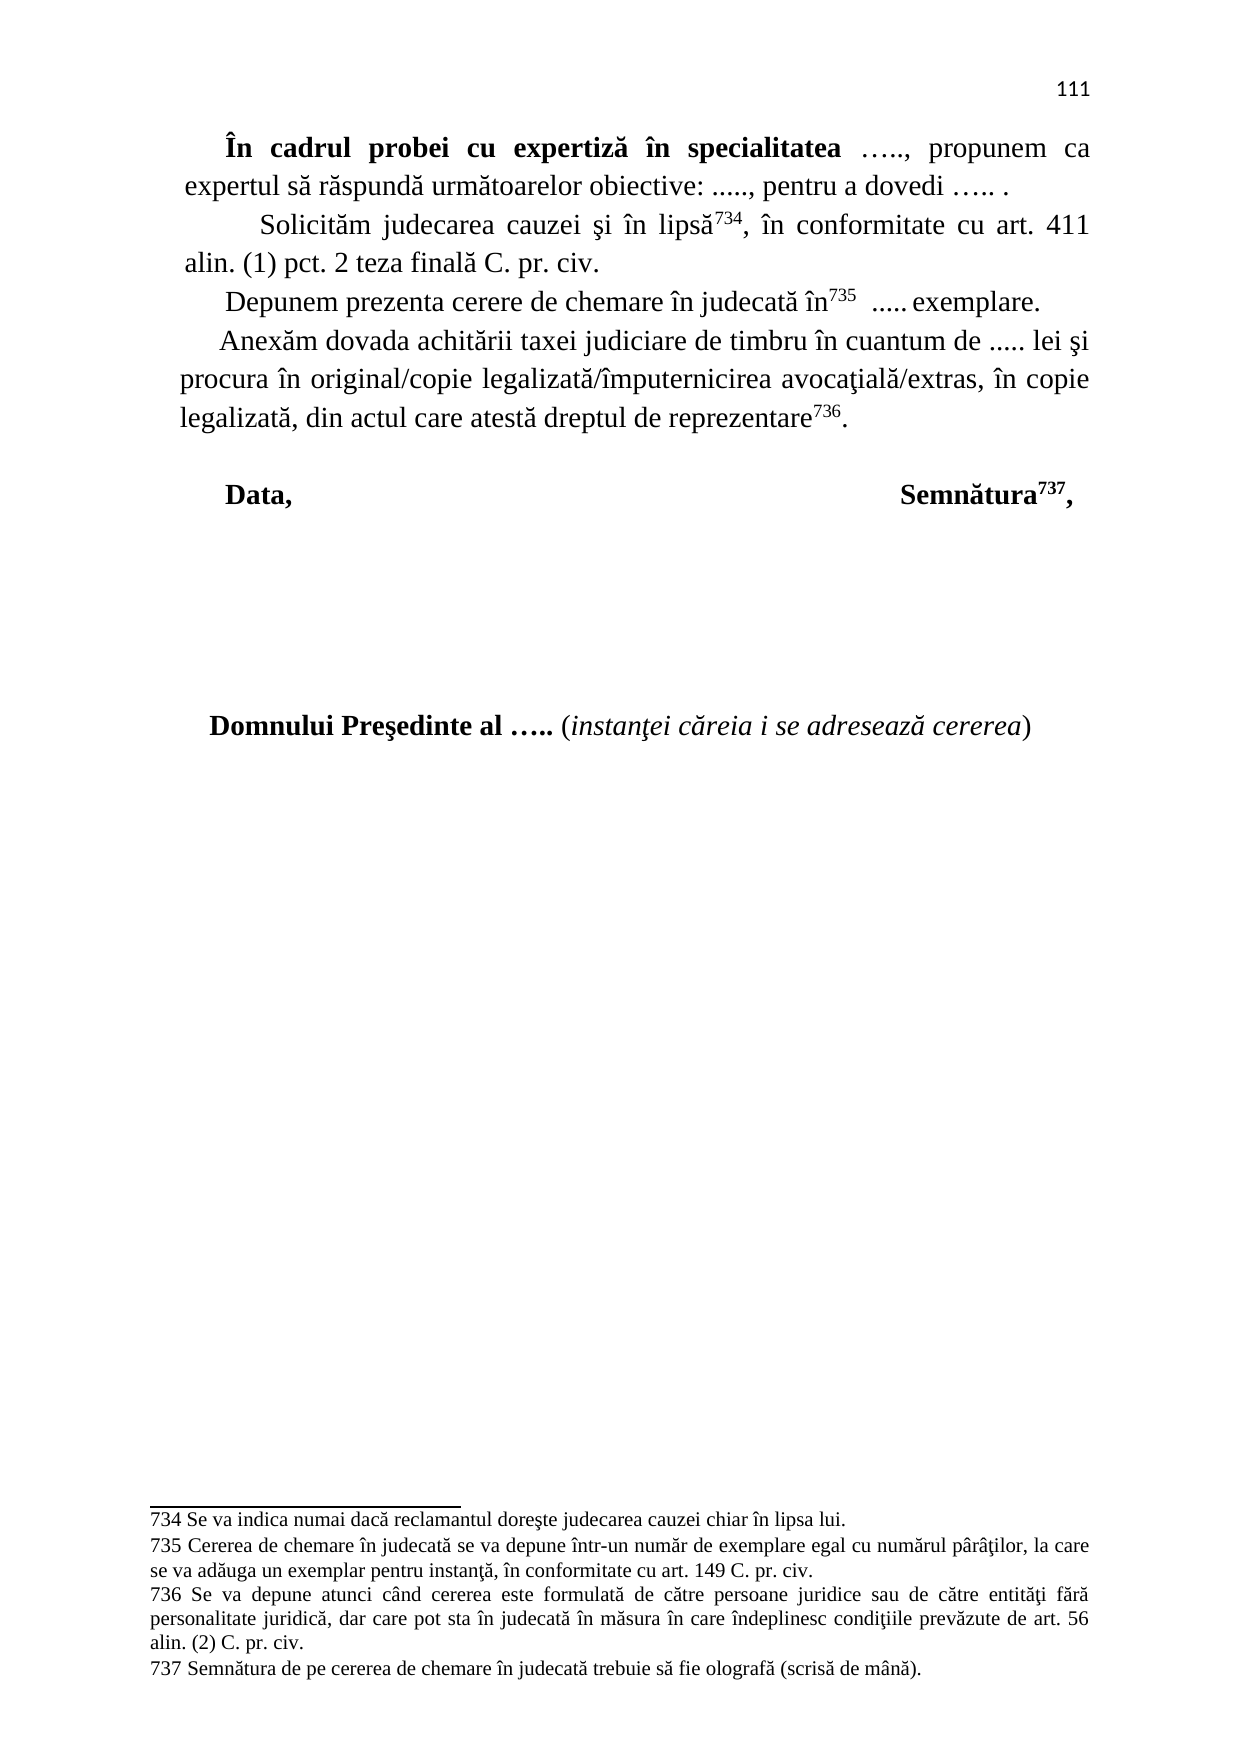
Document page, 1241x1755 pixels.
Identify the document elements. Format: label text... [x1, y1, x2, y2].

text Anexăm dovada achitării taxei judiciare de timbru în cuantum de ..... lei şi procura în original/copie legalizată/împuternicirea avocaţială/extras, în copie legalizată, din actul care atestă dreptul de reprezentare. [150, 323, 1090, 433]
text Cererea de chemare în judecată se va depune într-un număr de exemplare egal cu numărul pârâţilor, la care se va adăuga un exemplar pentru instanţă, în conformitate cu art. 149 C. pr. civ. [150, 1531, 1090, 1582]
text Se va depune atunci când cererea este formulată de către persoane juridice sau de către entităţi fără personalitate juridică, dar care pot sta în judecată în măsura în care îndeplinesc condiţiile prevăzute de art. 56 alin. (2) C. pr. civ. [150, 1582, 1090, 1654]
text Domnului Preşedinte al ….. (instanţei căreia i se adresează cererea) [150, 708, 1090, 742]
text În cadrul probei cu expertiză în specialitatea ….., propunem ca expertul să răspundă următoarelor obiective: ....., pentru a dovedi ….. . [184, 130, 1090, 202]
text Data, Semnătura, [150, 477, 1090, 510]
text Depunem prezenta cerere de chemare în judecată în ..... exemplare. [150, 284, 1090, 318]
text Solicităm judecarea cauzei şi în lipsă, în conformitate cu art. 411 alin. (1) pct. 2 teza finală C. pr. civ. [184, 207, 1090, 279]
text Se va indica numai dacă reclamantul doreşte judecarea cauzei chiar în lipsa lui. [150, 1507, 1090, 1531]
text Semnătura de pe cererea de chemare în judecată trebuie să fie olografă (scrisă de mână). [150, 1654, 1090, 1680]
